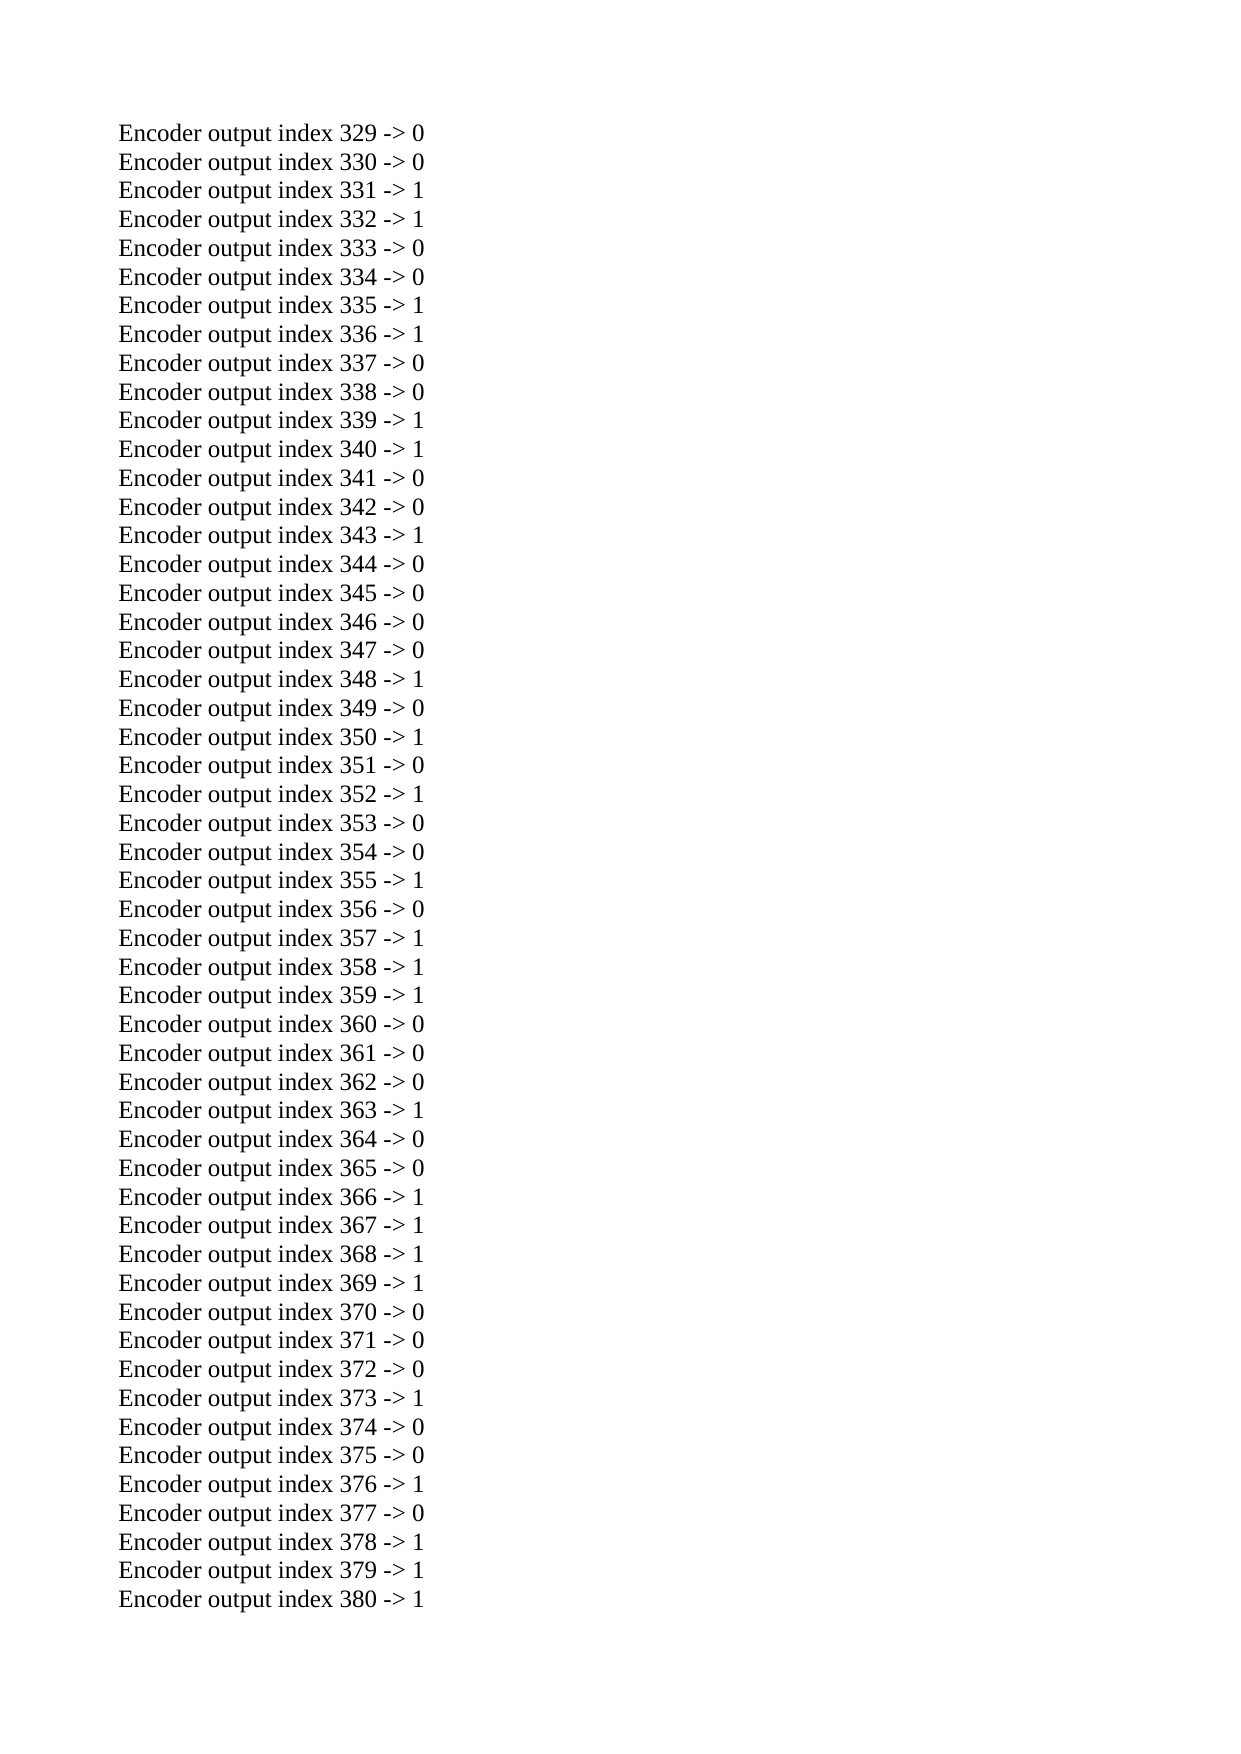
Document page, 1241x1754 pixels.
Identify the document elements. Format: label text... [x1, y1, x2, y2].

text Encoder output index 361 -> 0 [118, 1038, 1122, 1067]
text Encoder output index 340 -> 1 [118, 434, 1122, 463]
text Encoder output index 379 -> 1 [118, 1556, 1122, 1584]
text Encoder output index 367 -> 1 [118, 1211, 1122, 1239]
text Encoder output index 337 -> 0 [118, 348, 1122, 377]
text Encoder output index 348 -> 1 [118, 664, 1122, 693]
text Encoder output index 357 -> 1 [118, 923, 1122, 952]
text Encoder output index 354 -> 0 [118, 837, 1122, 866]
text Encoder output index 329 -> 0 [118, 118, 1122, 147]
text Encoder output index 369 -> 1 [118, 1268, 1122, 1297]
text Encoder output index 360 -> 0 [118, 1009, 1122, 1038]
text Encoder output index 380 -> 1 [118, 1584, 1122, 1613]
text Encoder output index 336 -> 1 [118, 319, 1122, 348]
text Encoder output index 342 -> 0 [118, 492, 1122, 521]
text Encoder output index 350 -> 1 [118, 722, 1122, 751]
text Encoder output index 338 -> 0 [118, 377, 1122, 406]
text Encoder output index 371 -> 0 [118, 1326, 1122, 1354]
text Encoder output index 359 -> 1 [118, 981, 1122, 1009]
text Encoder output index 363 -> 1 [118, 1096, 1122, 1124]
text Encoder output index 334 -> 0 [118, 262, 1122, 291]
text Encoder output index 345 -> 0 [118, 578, 1122, 607]
text Encoder output index 355 -> 1 [118, 866, 1122, 894]
text Encoder output index 335 -> 1 [118, 291, 1122, 319]
text Encoder output index 364 -> 0 [118, 1124, 1122, 1153]
text Encoder output index 347 -> 0 [118, 636, 1122, 664]
text Encoder output index 352 -> 1 [118, 779, 1122, 808]
text Encoder output index 358 -> 1 [118, 952, 1122, 981]
text Encoder output index 373 -> 1 [118, 1383, 1122, 1412]
text Encoder output index 377 -> 0 [118, 1498, 1122, 1527]
text Encoder output index 375 -> 0 [118, 1441, 1122, 1469]
text Encoder output index 333 -> 0 [118, 233, 1122, 262]
text Encoder output index 366 -> 1 [118, 1182, 1122, 1211]
text Encoder output index 372 -> 0 [118, 1354, 1122, 1383]
text Encoder output index 339 -> 1 [118, 406, 1122, 434]
text Encoder output index 365 -> 0 [118, 1153, 1122, 1182]
text Encoder output index 368 -> 1 [118, 1239, 1122, 1268]
text Encoder output index 356 -> 0 [118, 894, 1122, 923]
text Encoder output index 332 -> 1 [118, 204, 1122, 233]
text Encoder output index 374 -> 0 [118, 1412, 1122, 1441]
text Encoder output index 331 -> 1 [118, 176, 1122, 204]
text Encoder output index 343 -> 1 [118, 521, 1122, 549]
text Encoder output index 376 -> 1 [118, 1469, 1122, 1498]
text Encoder output index 344 -> 0 [118, 549, 1122, 578]
text Encoder output index 330 -> 0 [118, 147, 1122, 176]
text Encoder output index 341 -> 0 [118, 463, 1122, 492]
text Encoder output index 349 -> 0 [118, 693, 1122, 722]
text Encoder output index 353 -> 0 [118, 808, 1122, 837]
text Encoder output index 362 -> 0 [118, 1067, 1122, 1096]
text Encoder output index 346 -> 0 [118, 607, 1122, 636]
text Encoder output index 378 -> 1 [118, 1527, 1122, 1556]
text Encoder output index 351 -> 0 [118, 751, 1122, 779]
text Encoder output index 370 -> 0 [118, 1297, 1122, 1326]
